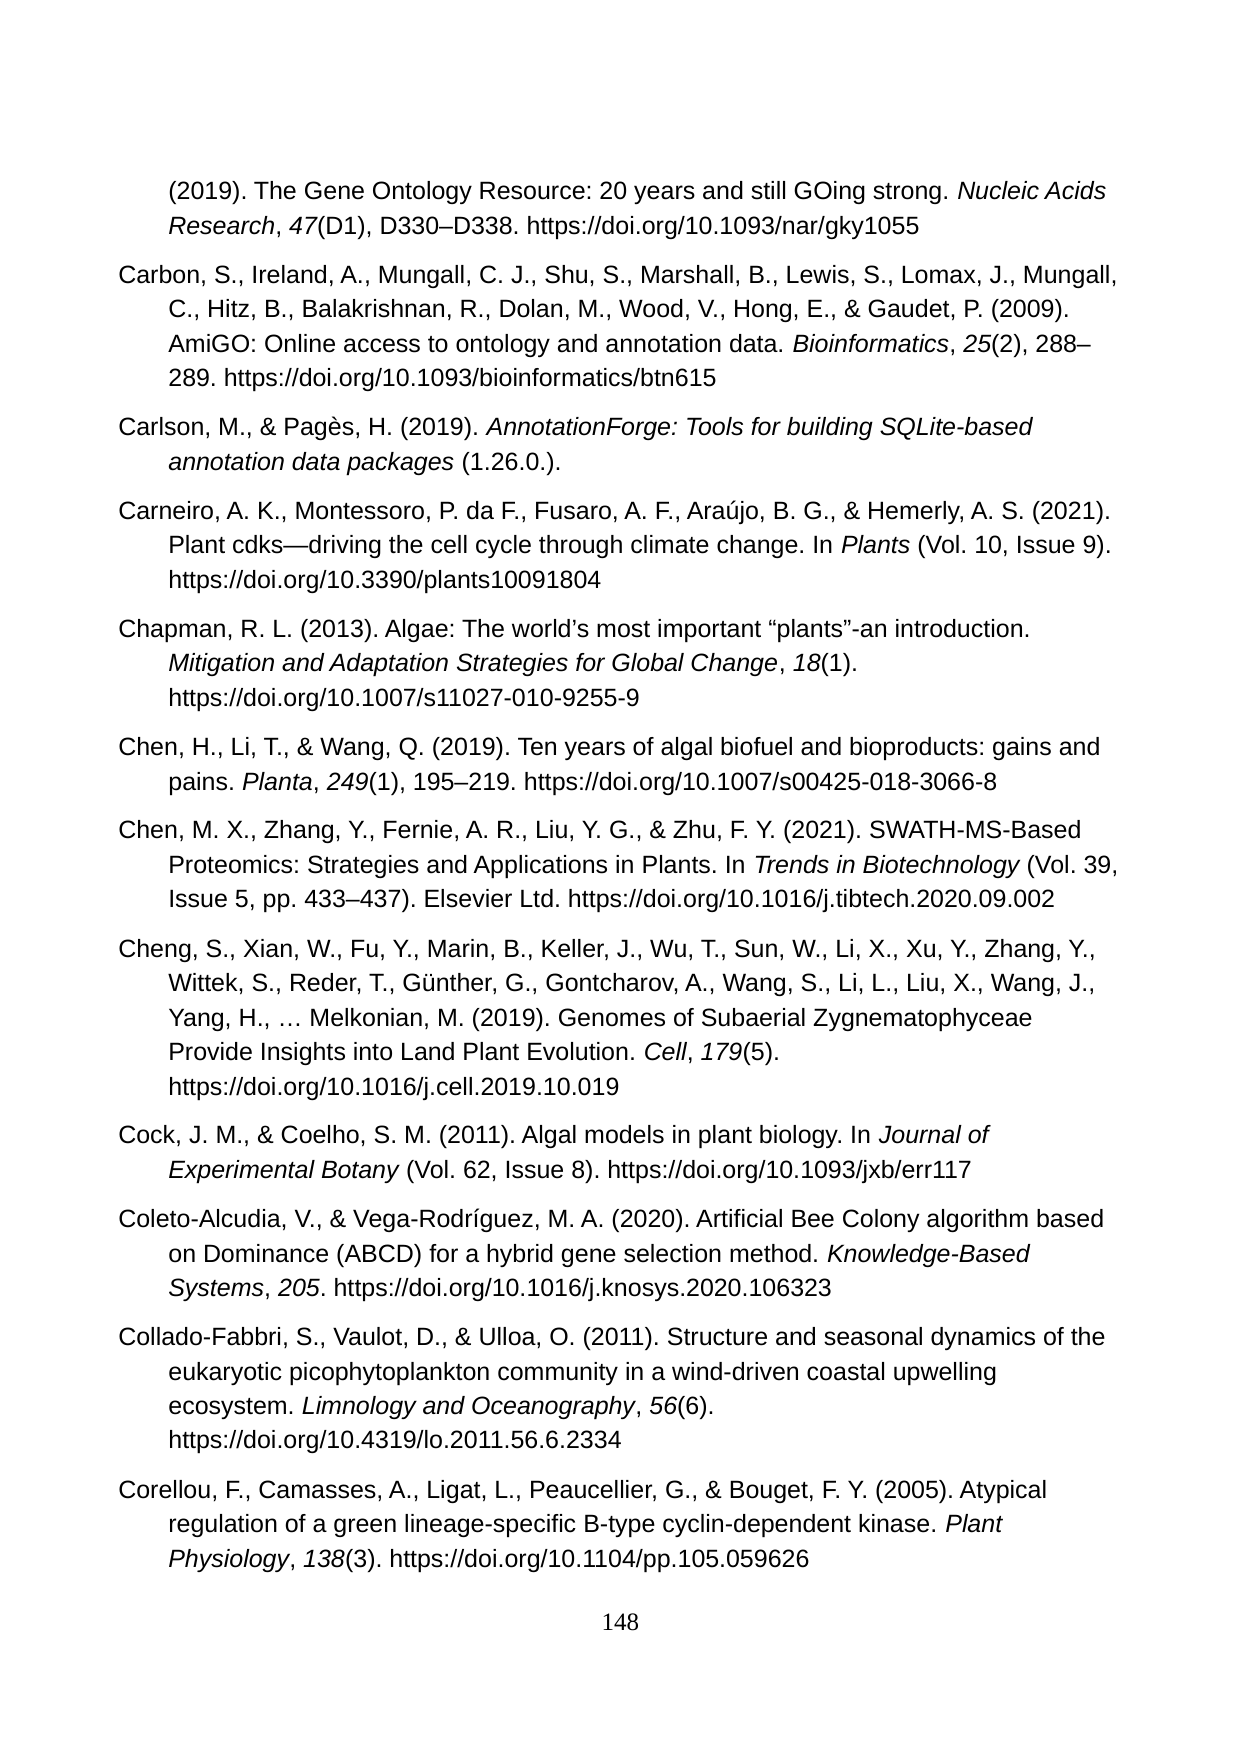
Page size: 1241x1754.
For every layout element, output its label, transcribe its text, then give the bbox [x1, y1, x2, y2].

text Chen, M. X., Zhang, Y., Fernie, A. R., Liu, Y. G., & Zhu, F. Y. (2021). SWATH-MS-Based Proteomics: Strategies and Applications in Plants. In Trends in Biotechnology (Vol. 39, Issue 5, pp. 433–437). Elsevier Ltd. https://doi.org/10.1016/j.tibtech.2020.09.002 [118, 816, 1122, 913]
text Cock, J. M., & Coelho, S. M. (2011). Algal models in plant biology. In Journal of Experimental Botany (Vol. 62, Issue 8). https://doi.org/10.1093/jxb/err117 [118, 1121, 1122, 1184]
text Corellou, F., Camasses, A., Ligat, L., Peaucellier, G., & Bouget, F. Y. (2005). Atypical regulation of a green lineage-specific B-type cyclin-dependent kinase. Plant Physiology, 138(3). https://doi.org/10.1104/pp.105.059626 [118, 1474, 1122, 1572]
text Chen, H., Li, T., & Wang, Q. (2019). Ten years of algal biofuel and bioproducts: gains and pains. Planta, 249(1), 195–219. https://doi.org/10.1007/s00425-018-3066-8 [118, 732, 1122, 795]
text Carneiro, A. K., Montessoro, P. da F., Fusaro, A. F., Araújo, B. G., & Hemerly, A. S. (2021). Plant cdks—driving the cell cycle through climate change. In Plants (Vol. 10, Issue 9). https://doi.org/10.3390/plants10091804 [118, 496, 1122, 594]
text Chapman, R. L. (2013). Algae: The world’s most important “plants”-an introduction. Mitigation and Adaptation Strategies for Global Change, 18(1). https://doi.org/10.1007/s11027-010-9255-9 [118, 614, 1122, 712]
text Collado-Fabbri, S., Vaulot, D., & Ulloa, O. (2011). Structure and seasonal dynamics of the eukaryotic picophytoplankton community in a wind-driven coastal upwelling ecosystem. Limnology and Oceanography, 56(6). https://doi.org/10.4319/lo.2011.56.6.2334 [118, 1322, 1122, 1454]
text Cheng, S., Xian, W., Fu, Y., Marin, B., Keller, J., Wu, T., Sun, W., Li, X., Xu, Y., Zhang, Y., Wittek, S., Reder, T., Günther, G., Gontcharov, A., Wang, S., Li, L., Liu, X., Wang, J., Yang, H., … Melkonian, M. (2019). Genomes of Subaerial Zygnematophyceae Provide Insights into Land Plant Evolution. Cell, 179(5). https://doi.org/10.1016/j.cell.2019.10.019 [118, 933, 1122, 1100]
text Coleto-Alcudia, V., & Vega-Rodríguez, M. A. (2020). Artificial Bee Colony algorithm based on Dominance (ABCD) for a hybrid gene selection method. Knowledge-Based Systems, 205. https://doi.org/10.1016/j.knosys.2020.106323 [118, 1204, 1122, 1302]
text (2019). The Gene Ontology Resource: 20 years and still GOing strong. Nucleic Acids Research, 47(D1), D330–D338. https://doi.org/10.1093/nar/gky1055 [118, 176, 1122, 239]
text Carlson, M., & Pagès, H. (2019). AnnotationForge: Tools for building SQLite-based annotation data packages (1.26.0.). [118, 412, 1122, 476]
text Carbon, S., Ireland, A., Mungall, C. J., Shu, S., Marshall, B., Lewis, S., Lomax, J., Mungall, C., Hitz, B., Balakrishnan, R., Dolan, M., Wood, V., Hong, E., & Gaudet, P. (2009). AmiGO: Online access to ontology and annotation data. Bioinformatics, 25(2), 288–289. https://doi.org/10.1093/bioinformatics/btn615 [118, 260, 1122, 392]
